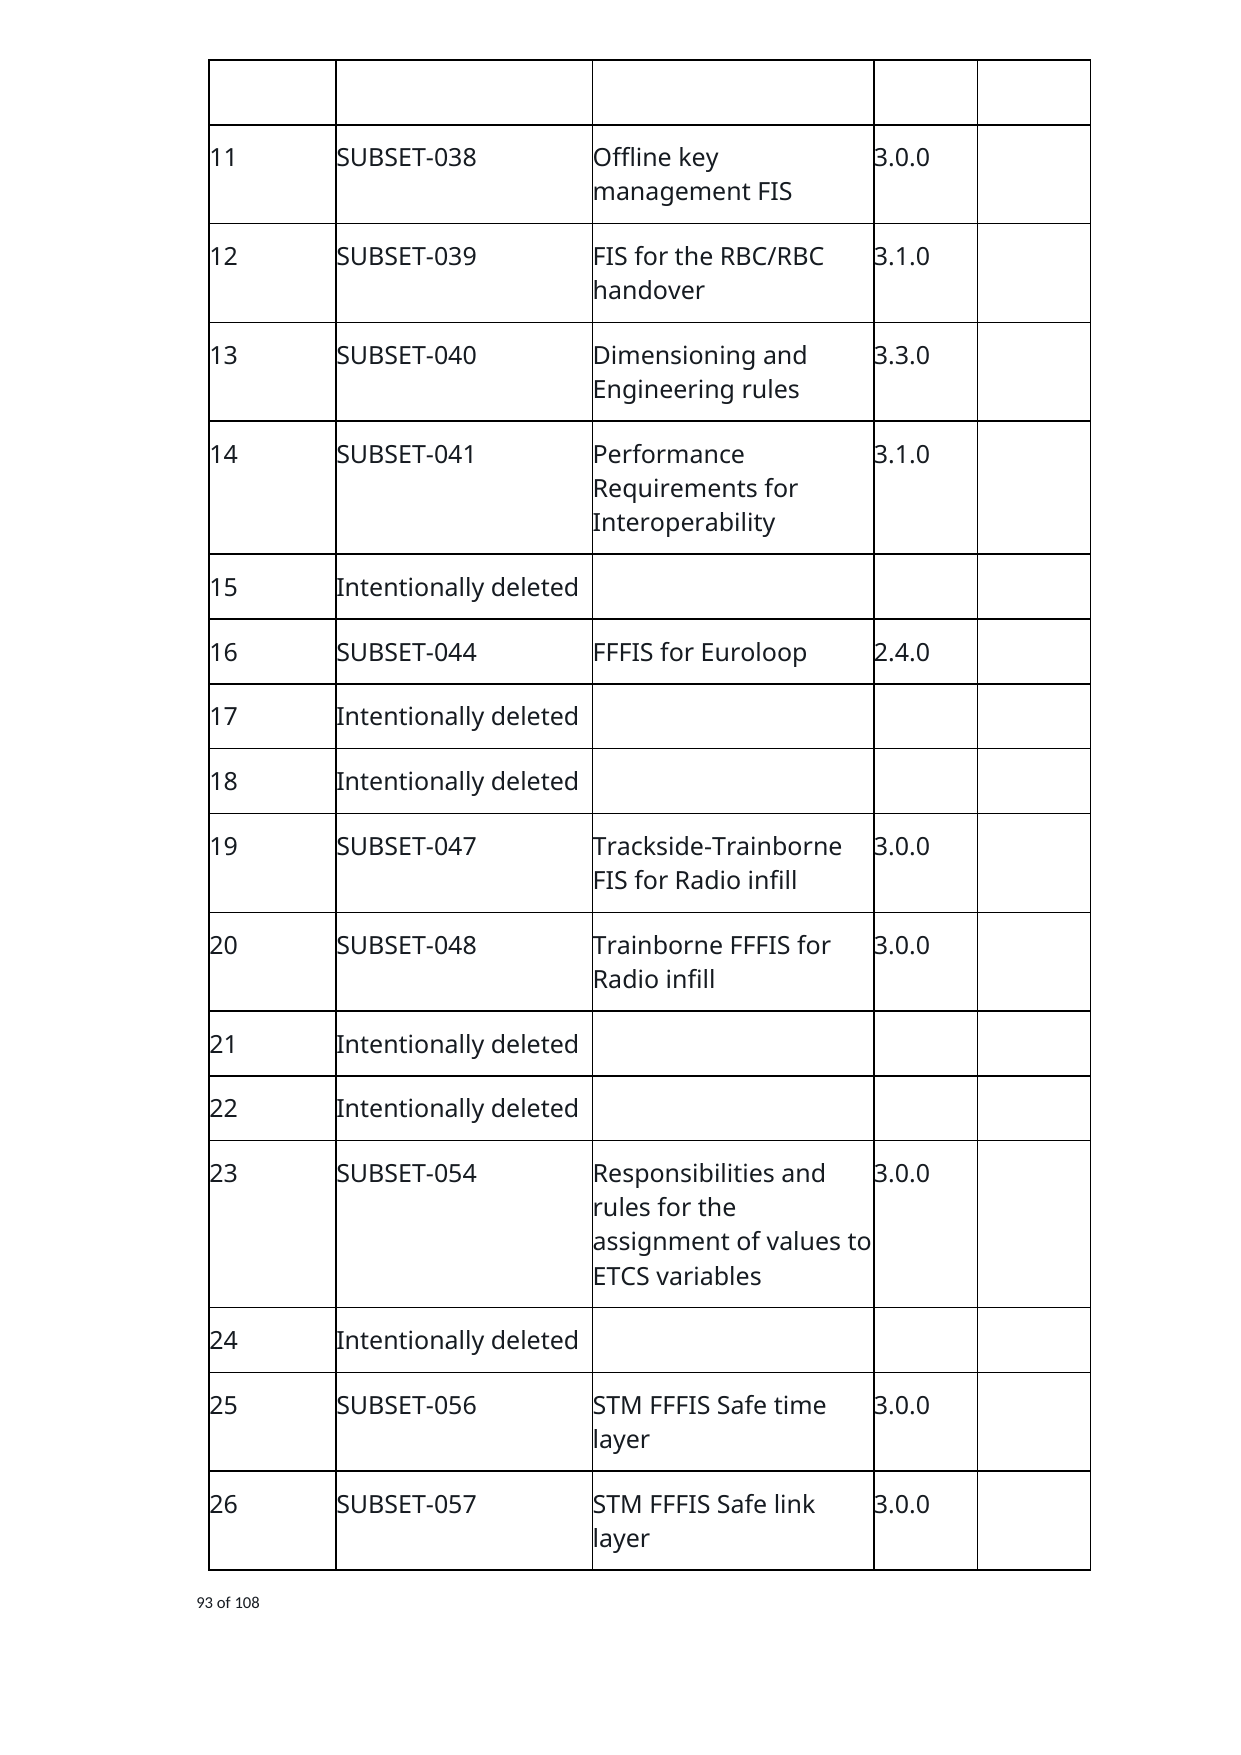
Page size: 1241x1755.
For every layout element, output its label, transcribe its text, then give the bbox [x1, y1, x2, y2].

table_cell Dimensioning and Engineering rules [593, 323, 873, 420]
table_cell STM FFFIS Safe time layer [593, 1373, 873, 1470]
table_cell 22 [210, 1077, 335, 1140]
table_cell Intentionally deleted [337, 685, 592, 748]
table_cell Responsibilities and rules for the assignment of values to ETCS variables [593, 1141, 873, 1307]
table_cell SUBSET-047 [337, 814, 592, 911]
table_cell [978, 61, 1090, 124]
table_cell [875, 555, 977, 618]
table_cell 3.0.0 [875, 1141, 977, 1307]
table_cell 3.1.0 [875, 224, 977, 322]
table_cell SUBSET-057 [337, 1472, 592, 1569]
table_cell [875, 749, 977, 812]
table_cell [978, 1373, 1090, 1470]
table_cell SUBSET-044 [337, 620, 592, 683]
table_cell [593, 685, 873, 748]
table_cell Intentionally deleted [337, 1077, 592, 1140]
table_cell [978, 1472, 1090, 1569]
table_cell [875, 685, 977, 748]
table_cell [593, 1012, 873, 1075]
table_cell [978, 422, 1090, 553]
table_cell [978, 555, 1090, 618]
table_cell 25 [210, 1373, 335, 1470]
table_cell [875, 61, 977, 124]
table_cell [978, 1012, 1090, 1075]
table_cell FFFIS for Euroloop [593, 620, 873, 683]
table_cell [337, 61, 592, 124]
table_cell [978, 913, 1090, 1010]
table_cell 21 [210, 1012, 335, 1075]
table_cell 17 [210, 685, 335, 748]
table_cell [978, 1077, 1090, 1140]
table_cell 3.1.0 [875, 422, 977, 553]
table_cell [593, 1077, 873, 1140]
table_cell 2.4.0 [875, 620, 977, 683]
table_cell FIS for the RBC/RBC handover [593, 224, 873, 322]
table_cell [875, 1012, 977, 1075]
table_cell 3.3.0 [875, 323, 977, 420]
table_cell [593, 1308, 873, 1372]
table_cell 3.0.0 [875, 913, 977, 1010]
table_cell 20 [210, 913, 335, 1010]
table_cell 13 [210, 323, 335, 420]
table_cell Trainborne FFFIS for Radio infill [593, 913, 873, 1010]
table_cell Trackside-Trainborne FIS for Radio infill [593, 814, 873, 911]
table_cell [593, 555, 873, 618]
table_cell [978, 224, 1090, 322]
table_cell 12 [210, 224, 335, 322]
table_cell Intentionally deleted [337, 1308, 592, 1372]
table_cell 14 [210, 422, 335, 553]
table_cell [978, 749, 1090, 812]
table_cell [978, 126, 1090, 223]
table_cell SUBSET-041 [337, 422, 592, 553]
table_cell 3.0.0 [875, 1373, 977, 1470]
table_cell [593, 61, 873, 124]
table_cell 3.0.0 [875, 814, 977, 911]
table_cell 24 [210, 1308, 335, 1372]
table_cell Intentionally deleted [337, 555, 592, 618]
table_cell SUBSET-048 [337, 913, 592, 1010]
table_cell 3.0.0 [875, 1472, 977, 1569]
table_cell 3.0.0 [875, 126, 977, 223]
table_cell 26 [210, 1472, 335, 1569]
table_cell SUBSET-056 [337, 1373, 592, 1470]
table_cell 15 [210, 555, 335, 618]
table_cell [978, 685, 1090, 748]
table_cell 16 [210, 620, 335, 683]
table_cell Performance Requirements for Interoperability [593, 422, 873, 553]
table_cell [978, 1141, 1090, 1307]
table_cell 11 [210, 126, 335, 223]
table_cell Intentionally deleted [337, 749, 592, 812]
table_cell [978, 620, 1090, 683]
table_cell SUBSET-040 [337, 323, 592, 420]
table_cell [978, 323, 1090, 420]
table_cell [978, 814, 1090, 911]
table_cell SUBSET-038 [337, 126, 592, 223]
table_cell [875, 1077, 977, 1140]
table_cell SUBSET-054 [337, 1141, 592, 1307]
table_cell SUBSET-039 [337, 224, 592, 322]
table_cell Offline key management FIS [593, 126, 873, 223]
table_cell 18 [210, 749, 335, 812]
table_cell 19 [210, 814, 335, 911]
table_cell 23 [210, 1141, 335, 1307]
table_cell [210, 61, 335, 124]
table_cell [978, 1308, 1090, 1372]
table_cell [593, 749, 873, 812]
table_cell [875, 1308, 977, 1372]
table_cell Intentionally deleted [337, 1012, 592, 1075]
table_cell STM FFFIS Safe link layer [593, 1472, 873, 1569]
